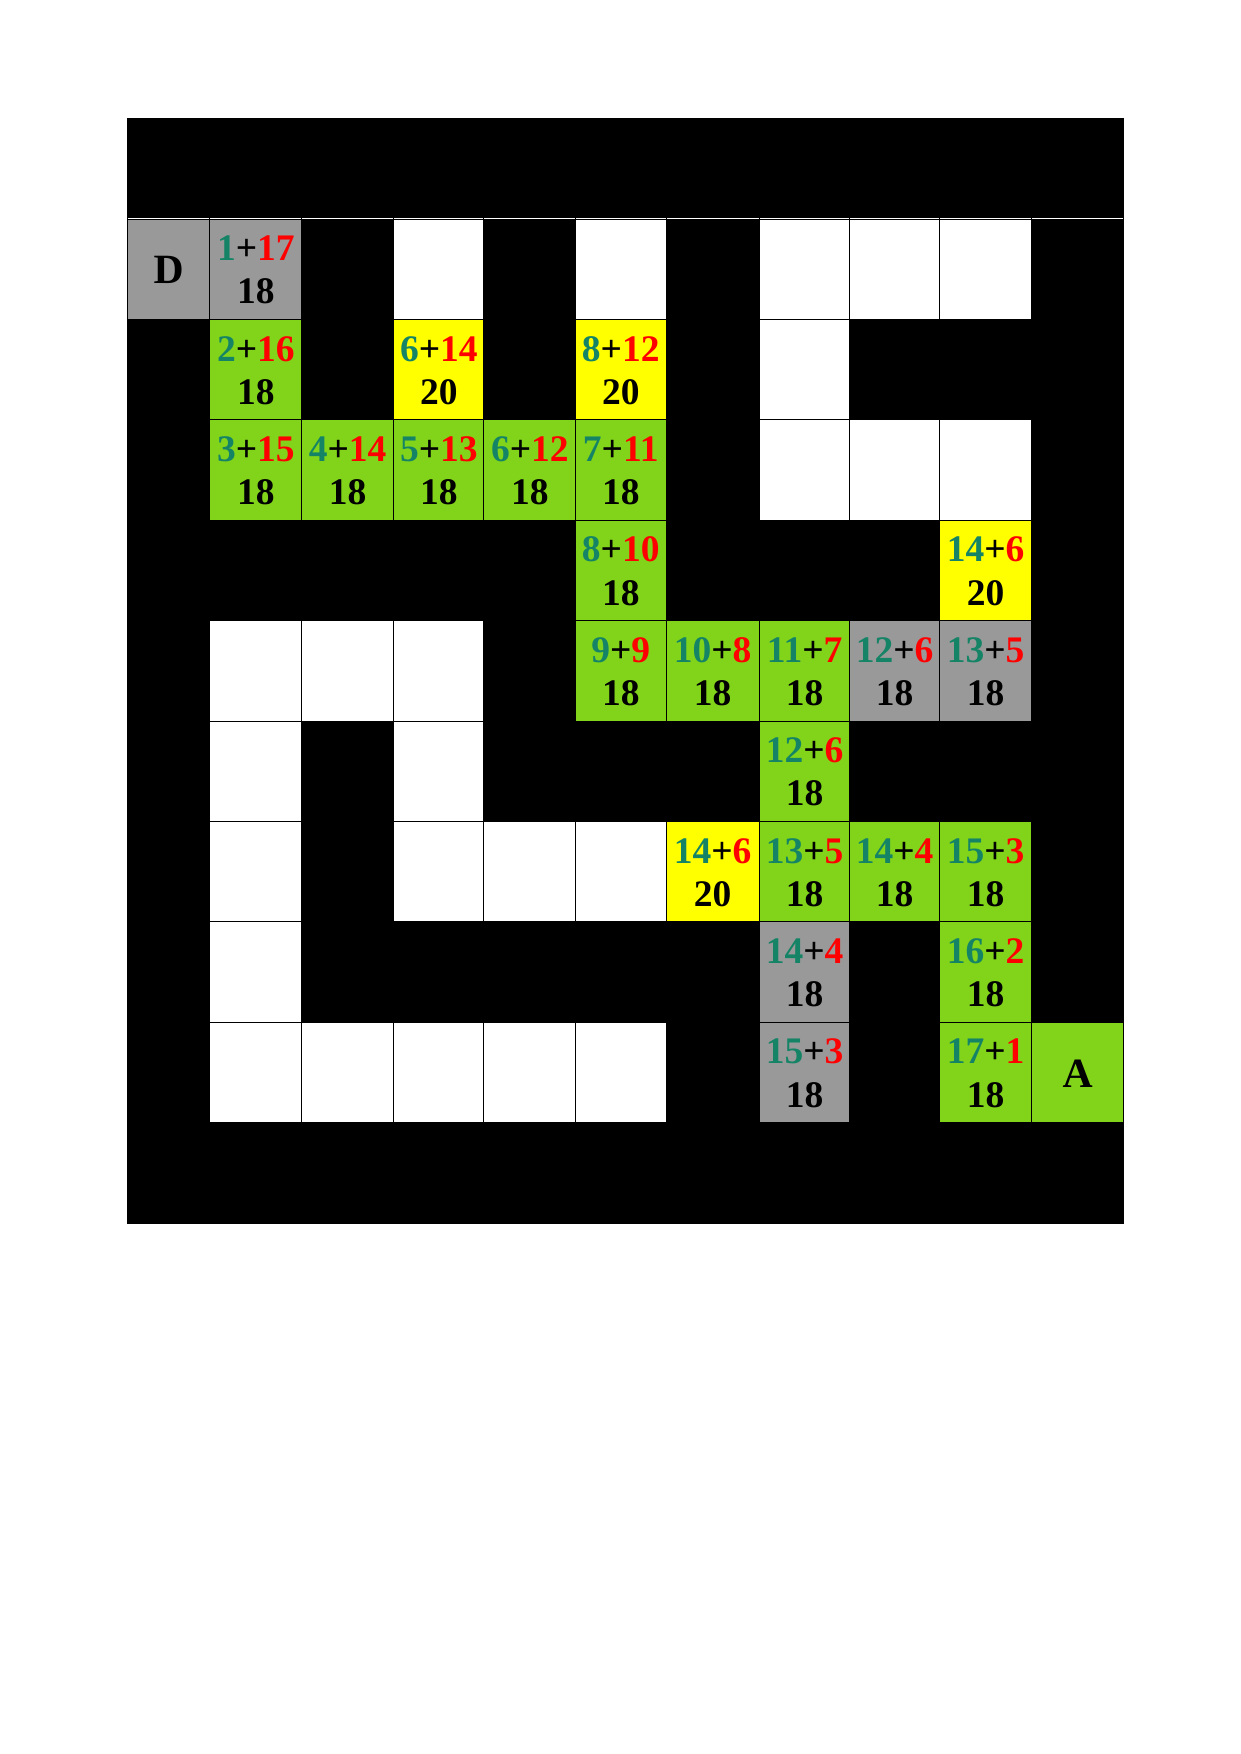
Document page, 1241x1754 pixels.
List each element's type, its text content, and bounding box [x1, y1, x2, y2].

table_cell [302, 922, 393, 1022]
table_cell [302, 1023, 393, 1122]
table_cell [940, 320, 1031, 419]
table_cell [850, 420, 939, 520]
table_cell [210, 722, 301, 821]
table_cell [484, 722, 575, 821]
table_cell [128, 521, 209, 620]
table_cell [1032, 922, 1123, 1022]
table_cell [667, 1023, 759, 1122]
table_cell [850, 521, 939, 620]
table_cell [850, 1123, 939, 1223]
table_cell 9+9 18 [576, 621, 666, 721]
table_cell [1032, 420, 1123, 520]
table_cell 15+3 18 [760, 1023, 849, 1122]
table_cell [850, 922, 939, 1022]
table_cell [394, 922, 483, 1022]
table_cell [128, 621, 209, 721]
table_cell 14+6 20 [940, 521, 1031, 620]
table_cell [576, 220, 666, 319]
table_header [667, 119, 759, 218]
table_cell [667, 922, 759, 1022]
table_cell [940, 220, 1031, 319]
table_cell [210, 822, 301, 921]
table_cell [576, 722, 666, 821]
table_cell [760, 220, 849, 319]
table_header [302, 119, 393, 218]
table_cell [760, 320, 849, 419]
table_cell [484, 822, 575, 921]
table_cell [850, 220, 939, 319]
table_cell [302, 220, 393, 319]
table_cell 8+12 20 [576, 320, 666, 419]
table_cell [484, 1023, 575, 1122]
table_cell [210, 1123, 301, 1223]
table_cell [1032, 621, 1123, 721]
table_header [1032, 119, 1123, 218]
table_cell [667, 1123, 759, 1223]
table_cell 10+8 18 [667, 621, 759, 721]
table_header [210, 119, 301, 218]
table_cell [850, 1023, 939, 1122]
table_cell [484, 220, 575, 319]
table_cell 5+13 18 [394, 420, 483, 520]
table_cell [667, 220, 759, 319]
table_cell [128, 722, 209, 821]
table_cell 14+4 18 [850, 822, 939, 921]
table_cell 13+5 18 [940, 621, 1031, 721]
table_cell [302, 521, 393, 620]
table_cell [394, 220, 483, 319]
table_cell [760, 420, 849, 520]
table_header [128, 119, 209, 218]
table_cell [394, 521, 483, 620]
table_cell [484, 320, 575, 419]
table_cell 17+1 18 [940, 1023, 1031, 1122]
table_header [760, 119, 849, 218]
table_cell [1032, 521, 1123, 620]
table_cell [210, 1023, 301, 1122]
table_cell [1032, 722, 1123, 821]
table_cell [128, 1023, 209, 1122]
table_cell [484, 1123, 575, 1223]
table_cell 12+6 18 [760, 722, 849, 821]
table_cell D [128, 220, 209, 319]
table_cell [302, 621, 393, 721]
table_cell 6+12 18 [484, 420, 575, 520]
table_cell [1032, 220, 1123, 319]
table_cell 13+5 18 [760, 822, 849, 921]
table_header [850, 119, 939, 218]
table_cell [576, 1123, 666, 1223]
table_cell [210, 922, 301, 1022]
table_cell 2+16 18 [210, 320, 301, 419]
table_cell [302, 722, 393, 821]
table_cell [128, 1123, 209, 1223]
table_cell [302, 822, 393, 921]
table_cell [394, 722, 483, 821]
table_cell 1+17 18 [210, 220, 301, 319]
table_cell [484, 621, 575, 721]
table_cell 12+6 18 [850, 621, 939, 721]
table_cell [302, 320, 393, 419]
table_cell [940, 420, 1031, 520]
table_cell [850, 320, 939, 419]
table_cell 14+4 18 [760, 922, 849, 1022]
table_cell [484, 922, 575, 1022]
table_header [484, 119, 575, 218]
table_cell [1032, 1123, 1123, 1223]
table_cell 4+14 18 [302, 420, 393, 520]
table_cell 15+3 18 [940, 822, 1031, 921]
table_cell [1032, 822, 1123, 921]
table_cell [302, 1123, 393, 1223]
table_cell 3+15 18 [210, 420, 301, 520]
table_cell [128, 420, 209, 520]
table_cell 14+6 20 [667, 822, 759, 921]
table_cell 7+11 18 [576, 420, 666, 520]
table_cell [576, 1023, 666, 1122]
table_header [940, 119, 1031, 218]
table_cell [128, 822, 209, 921]
table_cell [940, 722, 1031, 821]
table_cell 16+2 18 [940, 922, 1031, 1022]
table_cell [667, 420, 759, 520]
table_cell [1032, 320, 1123, 419]
table_cell [940, 1123, 1031, 1223]
table_cell [128, 320, 209, 419]
table_cell [128, 922, 209, 1022]
table_cell [760, 521, 849, 620]
table_cell [394, 822, 483, 921]
table_cell [394, 1123, 483, 1223]
table_header [394, 119, 483, 218]
table_cell [667, 722, 759, 821]
table_cell [210, 621, 301, 721]
table_cell [484, 521, 575, 620]
table_cell [760, 1123, 849, 1223]
table_cell [850, 722, 939, 821]
table_cell A [1032, 1023, 1123, 1122]
table_cell [667, 320, 759, 419]
table_cell [576, 822, 666, 921]
table_cell 11+7 18 [760, 621, 849, 721]
table_cell [576, 922, 666, 1022]
table_header [576, 119, 666, 218]
table_cell [394, 1023, 483, 1122]
table_cell 6+14 20 [394, 320, 483, 419]
table_cell [667, 521, 759, 620]
table_cell [210, 521, 301, 620]
table_cell [394, 621, 483, 721]
table_cell 8+10 18 [576, 521, 666, 620]
